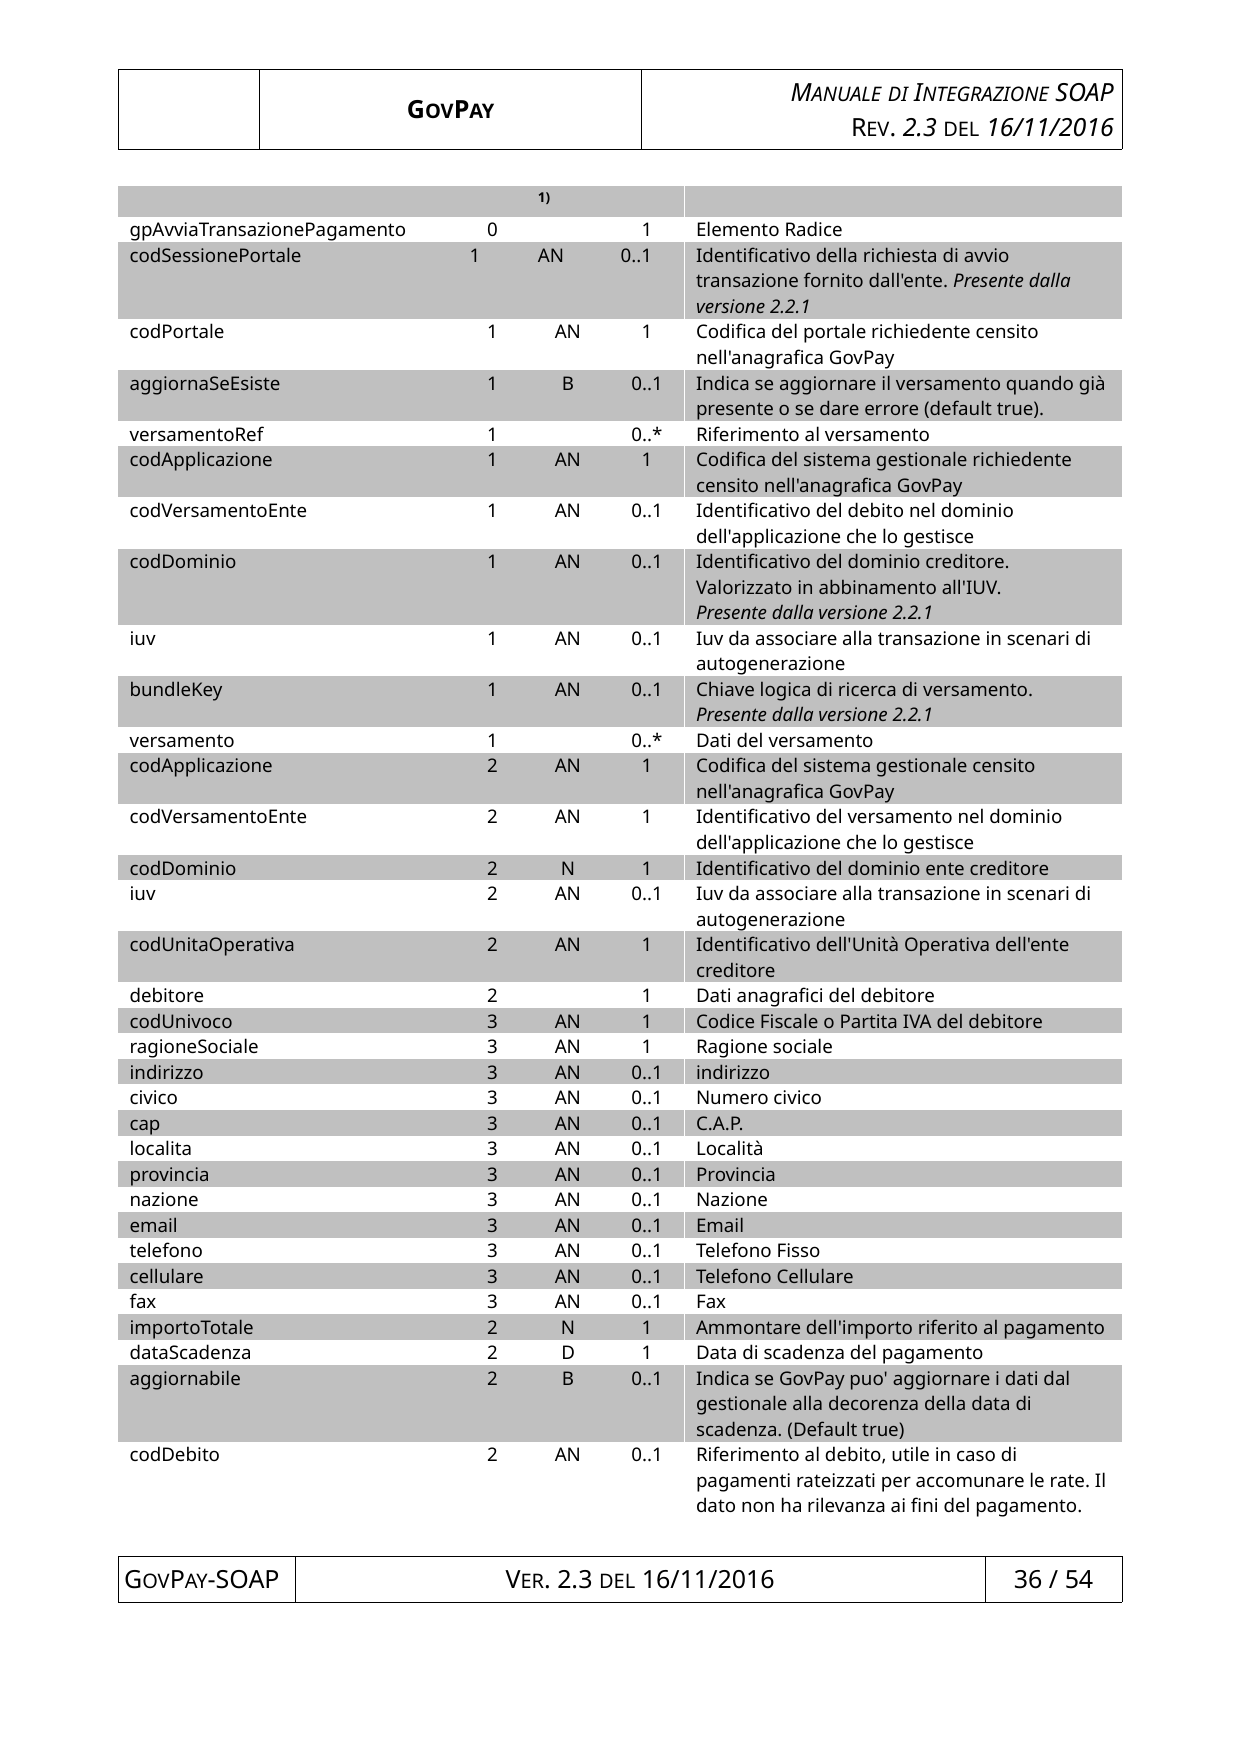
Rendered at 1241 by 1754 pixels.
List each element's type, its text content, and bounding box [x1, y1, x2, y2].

table_cell AN [526, 1059, 609, 1084]
table_cell N [526, 1314, 609, 1340]
table_cell AN [526, 1136, 609, 1161]
table_cell Identificativo del versamento nel dominio dell'applicazione che lo gestisce [685, 804, 1122, 855]
table_cell [526, 421, 609, 446]
table_cell AN [526, 880, 609, 931]
table_cell email [118, 1212, 458, 1238]
table_cell provincia [118, 1161, 458, 1187]
table_cell 0..* [609, 421, 684, 446]
table_cell AN [526, 1085, 609, 1110]
table_cell 3 [458, 1263, 526, 1289]
table_cell codUnivoco [118, 1008, 458, 1033]
table_cell 0..1 [609, 1187, 684, 1212]
table_cell codPortale [118, 319, 458, 370]
table_cell indirizzo [118, 1059, 458, 1084]
table_cell AN [526, 1263, 609, 1289]
table_cell AN [526, 1161, 609, 1187]
table_cell 0..1 [609, 370, 684, 421]
table_cell Telefono Cellulare [685, 1263, 1122, 1289]
table_cell Località [685, 1136, 1122, 1161]
table_cell 1 [609, 319, 684, 370]
table_cell fax [118, 1289, 458, 1314]
table_cell 1 [609, 217, 684, 242]
table_cell Codifica del sistema gestionale censito nell'anagrafica GovPay [685, 753, 1122, 804]
table_cell 0..1 [609, 676, 684, 727]
table_cell 0..1 [609, 625, 684, 676]
table_cell 2 [458, 983, 526, 1008]
table_cell AN [526, 446, 609, 497]
table_cell 1 [609, 983, 684, 1008]
table_cell codVersamentoEnte [118, 804, 458, 855]
table_cell B [526, 1365, 609, 1442]
table_cell 1) [526, 186, 609, 217]
table_cell aggiornabile [118, 1365, 458, 1442]
table_cell 0..1 [609, 549, 684, 625]
table_cell cellulare [118, 1263, 458, 1289]
table_cell 2 [458, 1365, 526, 1442]
table_cell 1 [609, 804, 684, 855]
table_cell Riferimento al versamento [685, 421, 1122, 446]
table_cell AN [526, 1110, 609, 1136]
table_cell 1 [458, 727, 526, 753]
table_cell 1 [458, 319, 526, 370]
table_cell AN [526, 1034, 609, 1059]
table_cell AN [526, 625, 609, 676]
table_cell Identificativo della richiesta di avvio transazione fornito dall'ente. Presente dalla versione 2.2.1 [685, 242, 1122, 319]
table_cell AN [526, 1442, 609, 1518]
table_cell codApplicazione [118, 446, 458, 497]
table_cell aggiornaSeEsiste [118, 370, 458, 421]
table_cell codSessionePortale [118, 242, 458, 319]
table_cell bundleKey [118, 676, 458, 727]
table_cell codVersamentoEnte [118, 498, 458, 548]
table_cell 0..1 [609, 1365, 684, 1442]
table_cell telefono [118, 1238, 458, 1263]
table_cell [526, 217, 609, 242]
table_cell 0..1 [609, 1238, 684, 1263]
table_cell B [526, 370, 609, 421]
table_cell AN [526, 1008, 609, 1033]
table_cell 3 [458, 1289, 526, 1314]
table_cell 2 [458, 855, 526, 880]
table_cell 0..1 [609, 1442, 684, 1518]
table_cell AN [526, 498, 609, 548]
table_cell [685, 186, 1122, 217]
table_cell 3 [458, 1161, 526, 1187]
table_cell 0 [458, 217, 526, 242]
table_cell AN [526, 1212, 609, 1238]
table_cell [526, 727, 609, 753]
table_cell 0..1 [609, 242, 684, 319]
table_cell 1 [609, 1314, 684, 1340]
table_cell 3 [458, 1136, 526, 1161]
table_cell 0..* [609, 727, 684, 753]
table_cell 0..1 [609, 1110, 684, 1136]
table_cell 3 [458, 1059, 526, 1084]
table_cell Iuv da associare alla transazione in scenari di autogenerazione [685, 625, 1122, 676]
table_cell AN [526, 319, 609, 370]
table_cell 2 [458, 1314, 526, 1340]
table_cell Dati anagrafici del debitore [685, 983, 1122, 1008]
table_cell Identificativo del dominio creditore. Valorizzato in abbinamento all'IUV. Presente dalla versione 2.2.1 [685, 549, 1122, 625]
table_cell ragioneSociale [118, 1034, 458, 1059]
table_cell 1 [458, 625, 526, 676]
table_cell 1 [609, 855, 684, 880]
table_cell 1 [458, 549, 526, 625]
table_cell Codifica del portale richiedente censito nell'anagrafica GovPay [685, 319, 1122, 370]
table_cell Nazione [685, 1187, 1122, 1212]
table_cell 1 [609, 753, 684, 804]
table_cell Chiave logica di ricerca di versamento. Presente dalla versione 2.2.1 [685, 676, 1122, 727]
table_cell gpAvviaTransazionePagamento [118, 217, 458, 242]
table_cell AN [526, 1289, 609, 1314]
table_cell 3 [458, 1008, 526, 1033]
table_cell 3 [458, 1212, 526, 1238]
table_cell codDominio [118, 549, 458, 625]
table_cell iuv [118, 625, 458, 676]
table_cell 1 [458, 242, 526, 319]
table_cell 0..1 [609, 1059, 684, 1084]
table_cell 2 [458, 880, 526, 931]
table_cell 2 [458, 753, 526, 804]
table_cell AN [526, 242, 609, 319]
table_cell Codice Fiscale o Partita IVA del debitore [685, 1008, 1122, 1033]
table_cell 3 [458, 1034, 526, 1059]
table_cell [609, 186, 684, 217]
table_cell 3 [458, 1110, 526, 1136]
table_cell Numero civico [685, 1085, 1122, 1110]
table_cell 3 [458, 1187, 526, 1212]
table_cell AN [526, 676, 609, 727]
table_cell Dati del versamento [685, 727, 1122, 753]
table_cell Iuv da associare alla transazione in scenari di autogenerazione [685, 880, 1122, 931]
table_cell Elemento Radice [685, 217, 1122, 242]
table_cell Email [685, 1212, 1122, 1238]
table_cell cap [118, 1110, 458, 1136]
table_cell indirizzo [685, 1059, 1122, 1084]
table_cell Codifica del sistema gestionale richiedente censito nell'anagrafica GovPay [685, 446, 1122, 497]
table_cell AN [526, 931, 609, 982]
table_cell Indica se aggiornare il versamento quando già presente o se dare errore (default true). [685, 370, 1122, 421]
table_cell AN [526, 804, 609, 855]
table_cell 3 [458, 1238, 526, 1263]
table_cell 1 [609, 1340, 684, 1365]
table_cell nazione [118, 1187, 458, 1212]
table_cell 2 [458, 1340, 526, 1365]
table_cell civico [118, 1085, 458, 1110]
table_cell C.A.P. [685, 1110, 1122, 1136]
table_cell [526, 983, 609, 1008]
table_cell AN [526, 1187, 609, 1212]
table_cell codApplicazione [118, 753, 458, 804]
table_cell iuv [118, 880, 458, 931]
table_cell Ammontare dell'importo riferito al pagamento [685, 1314, 1122, 1340]
table_cell AN [526, 549, 609, 625]
table_cell Provincia [685, 1161, 1122, 1187]
table_cell 0..1 [609, 1289, 684, 1314]
table_cell 0..1 [609, 880, 684, 931]
table_cell [458, 186, 526, 217]
table_cell codDebito [118, 1442, 458, 1518]
table_cell 1 [458, 446, 526, 497]
table_cell 0..1 [609, 1161, 684, 1187]
table_cell dataScadenza [118, 1340, 458, 1365]
table_cell 1 [458, 370, 526, 421]
table_cell 0..1 [609, 498, 684, 548]
table_cell 2 [458, 1442, 526, 1518]
table_cell Ragione sociale [685, 1034, 1122, 1059]
table_cell 1 [609, 446, 684, 497]
table_cell Riferimento al debito, utile in caso di pagamenti rateizzati per accomunare le rate. Il dato non ha rilevanza ai fini del pagamento. [685, 1442, 1122, 1518]
table_cell 2 [458, 804, 526, 855]
table_cell Identificativo del dominio ente creditore [685, 855, 1122, 880]
table_cell 1 [609, 1008, 684, 1033]
table_cell 0..1 [609, 1085, 684, 1110]
table_cell debitore [118, 983, 458, 1008]
table_cell 1 [609, 931, 684, 982]
table_cell localita [118, 1136, 458, 1161]
table_cell 1 [458, 421, 526, 446]
table_cell 1 [609, 1034, 684, 1059]
table_cell 0..1 [609, 1212, 684, 1238]
table_cell 2 [458, 931, 526, 982]
table_cell codUnitaOperativa [118, 931, 458, 982]
table_cell D [526, 1340, 609, 1365]
table_cell Identificativo dell'Unità Operativa dell'ente creditore [685, 931, 1122, 982]
table_cell Identificativo del debito nel dominio dell'applicazione che lo gestisce [685, 498, 1122, 548]
table_cell Indica se GovPay puo' aggiornare i dati dal gestionale alla decorenza della data di scadenza. (Default true) [685, 1365, 1122, 1442]
table_cell importoTotale [118, 1314, 458, 1340]
table_cell 0..1 [609, 1263, 684, 1289]
table_cell Data di scadenza del pagamento [685, 1340, 1122, 1365]
table_cell 1 [458, 676, 526, 727]
table_cell versamento [118, 727, 458, 753]
table_cell versamentoRef [118, 421, 458, 446]
table_cell [118, 186, 458, 217]
table_cell 1 [458, 498, 526, 548]
table_cell Fax [685, 1289, 1122, 1314]
table_cell AN [526, 1238, 609, 1263]
table_cell AN [526, 753, 609, 804]
table_cell N [526, 855, 609, 880]
table_cell 3 [458, 1085, 526, 1110]
table_cell codDominio [118, 855, 458, 880]
table_cell Telefono Fisso [685, 1238, 1122, 1263]
table_cell 0..1 [609, 1136, 684, 1161]
